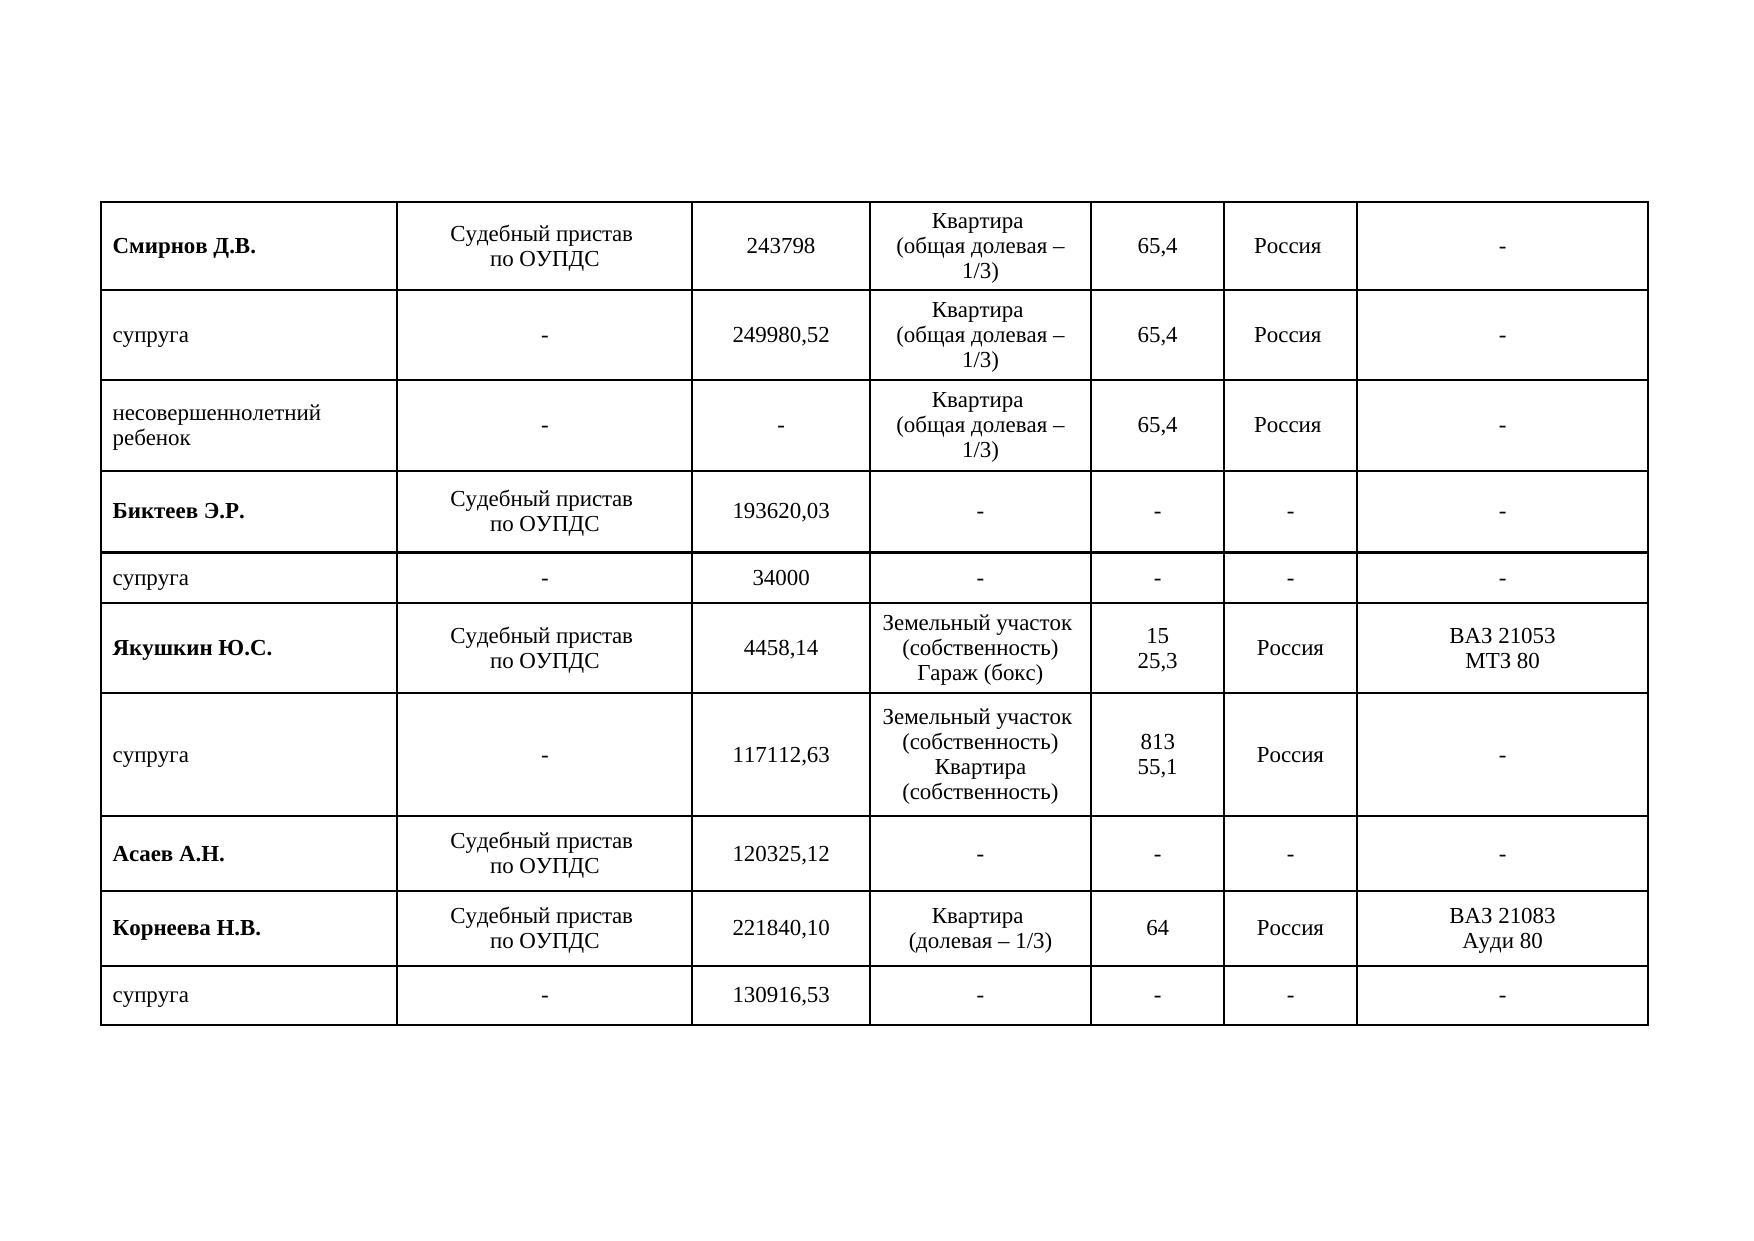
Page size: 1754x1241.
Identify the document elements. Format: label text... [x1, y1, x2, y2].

table_cell Асаев А.Н. [102, 817, 396, 890]
table_cell 249980,52 [693, 291, 869, 379]
table_cell 130916,53 [693, 967, 869, 1024]
table_cell - [1358, 967, 1647, 1024]
table_cell [1649, 289, 1655, 379]
table_cell Квартира (долевая – 1/3) [871, 892, 1090, 964]
table_cell 15 25,3 [1092, 604, 1223, 692]
table_cell 120325,12 [693, 817, 869, 890]
table_cell [1649, 692, 1655, 815]
table_cell - [1225, 967, 1356, 1024]
table_cell супруга [102, 554, 396, 602]
table_cell - [693, 381, 869, 469]
table_cell - [1358, 472, 1647, 551]
table_cell [1649, 890, 1655, 964]
table_cell Россия [1225, 291, 1356, 379]
table_cell 221840,10 [693, 892, 869, 964]
table_cell 243798 [693, 203, 869, 289]
table_cell [1649, 815, 1655, 890]
table_cell - [1358, 381, 1647, 469]
table_cell 64 [1092, 892, 1223, 964]
table_cell - [1358, 817, 1647, 890]
table_cell - [398, 381, 691, 469]
table_cell Россия [1225, 381, 1356, 469]
table_cell 65,4 [1092, 381, 1223, 469]
table_cell Смирнов Д.В. [102, 203, 396, 289]
table_cell - [398, 694, 691, 815]
table_cell супруга [102, 967, 396, 1024]
table_cell Якушкин Ю.С. [102, 604, 396, 692]
table_cell [1649, 602, 1655, 692]
table_cell Биктеев Э.Р. [102, 472, 396, 551]
table_cell [1649, 201, 1655, 289]
table_cell Земельный участок (собственность) Гараж (бокс) [871, 604, 1090, 692]
table_cell - [871, 554, 1090, 602]
table_cell [1649, 379, 1655, 469]
table_cell 34000 [693, 554, 869, 602]
table_cell ВАЗ 21083 Ауди 80 [1358, 892, 1647, 964]
table_cell - [871, 472, 1090, 551]
table_cell - [398, 291, 691, 379]
table_cell - [1358, 203, 1647, 289]
table_cell Россия [1225, 694, 1356, 815]
table_cell - [871, 817, 1090, 890]
table_cell Судебный пристав по ОУПДС [398, 604, 691, 692]
table_cell - [1358, 694, 1647, 815]
table_cell 65,4 [1092, 203, 1223, 289]
table_cell [1649, 551, 1655, 602]
table_cell - [1225, 554, 1356, 602]
table_cell - [1358, 554, 1647, 602]
table_cell - [398, 554, 691, 602]
table_cell Судебный пристав по ОУПДС [398, 892, 691, 964]
table_cell [1649, 470, 1655, 551]
table_cell Корнеева Н.В. [102, 892, 396, 964]
table_cell Россия [1225, 203, 1356, 289]
table_cell Квартира (общая долевая – 1/3) [871, 203, 1090, 289]
table_cell - [1225, 817, 1356, 890]
table_cell Судебный пристав по ОУПДС [398, 472, 691, 551]
table_cell 65,4 [1092, 291, 1223, 379]
table_cell - [1092, 967, 1223, 1024]
table_cell супруга [102, 694, 396, 815]
table_cell Судебный пристав по ОУПДС [398, 817, 691, 890]
table_cell - [1092, 554, 1223, 602]
table_cell - [1092, 817, 1223, 890]
table_cell Судебный пристав по ОУПДС [398, 203, 691, 289]
table_cell 4458,14 [693, 604, 869, 692]
table_cell - [1358, 291, 1647, 379]
table_cell Россия [1225, 604, 1356, 692]
table_cell Россия [1225, 892, 1356, 964]
table_cell Земельный участок (собственность) Квартира (собственность) [871, 694, 1090, 815]
table_cell супруга [102, 291, 396, 379]
table_cell 813 55,1 [1092, 694, 1223, 815]
table_cell - [871, 967, 1090, 1024]
table_cell [1649, 965, 1655, 1024]
table_cell Квартира (общая долевая – 1/3) [871, 381, 1090, 469]
table_cell ВАЗ 21053 МТЗ 80 [1358, 604, 1647, 692]
table_cell 193620,03 [693, 472, 869, 551]
table_cell - [1225, 472, 1356, 551]
table_cell Квартира (общая долевая – 1/3) [871, 291, 1090, 379]
table_cell 117112,63 [693, 694, 869, 815]
table_cell несовершеннолетний ребенок [102, 381, 396, 469]
table_cell - [398, 967, 691, 1024]
table_cell - [1092, 472, 1223, 551]
